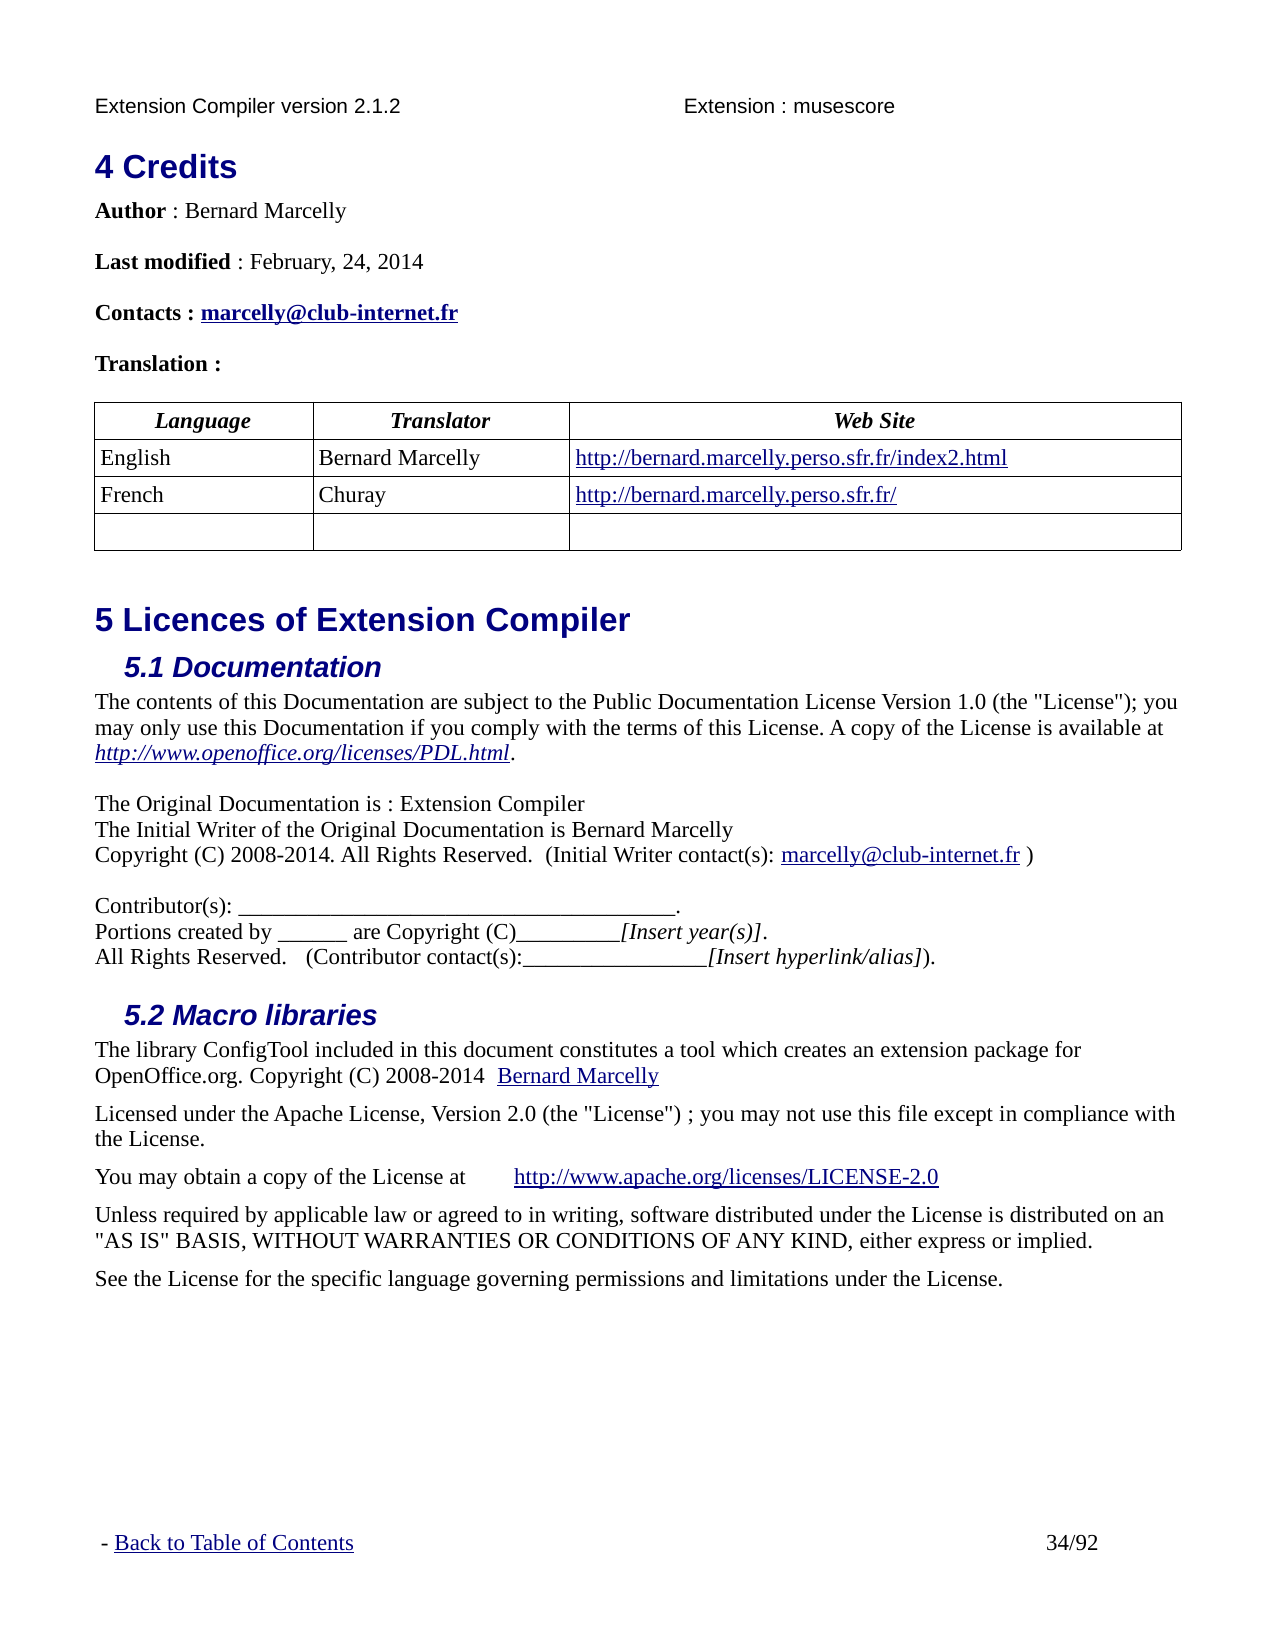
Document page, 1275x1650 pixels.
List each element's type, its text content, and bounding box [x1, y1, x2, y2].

text Copyright (C) 2008-2014. All Rights Reserved. (Initial Writer contact(s): marcelly@club-internet.fr ) [94, 842, 1181, 868]
table_header Translator [314, 403, 569, 439]
table_cell [314, 514, 569, 550]
table_cell [95, 514, 313, 550]
text The Initial Writer of the Original Documentation is Bernard Marcelly [94, 817, 1181, 842]
text The Original Documentation is : Extension Compiler [94, 791, 1181, 817]
text Licensed under the Apache License, Version 2.0 (the "License") ; you may not use this file except in compliance with the License. [94, 1101, 1181, 1152]
text All Rights Reserved. (Contributor contact(s):________________[Insert hyperlink/alias]). [94, 944, 1181, 970]
table_cell French [95, 477, 313, 513]
subtitle Documentation [124, 651, 1181, 683]
text You may obtain a copy of the License at http://www.apache.org/licenses/LICENSE-2.0 [94, 1164, 1181, 1190]
table_cell http://bernard.marcelly.perso.sfr.fr/ [570, 477, 1181, 513]
text The contents of this Documentation are subject to the Public Documentation License Version 1.0 (the "License"); you may only use this Documentation if you comply with the terms of this License. A copy of the License is available at http://www.openoffice.org/licenses/PDL.html. [94, 689, 1181, 766]
table_header Web Site [570, 403, 1181, 439]
text The library ConfigTool included in this document constitutes a tool which creates an extension package for OpenOffice.org. Copyright (C) 2008-2014 Bernard Marcelly [94, 1037, 1181, 1088]
table_cell Bernard Marcelly [314, 440, 569, 476]
table_cell http://bernard.marcelly.perso.sfr.fr/index2.html [570, 440, 1181, 476]
table_cell Churay [314, 477, 569, 513]
subtitle Macro libraries [124, 999, 1181, 1031]
text Author : Bernard Marcelly [94, 197, 1181, 223]
text Last modified : February, 24, 2014 [94, 248, 1181, 274]
table_cell [570, 514, 1181, 550]
text Unless required by applicable law or agreed to in writing, software distributed under the License is distributed on an "AS IS" BASIS, WITHOUT WARRANTIES OR CONDITIONS OF ANY KIND, either express or implied. [94, 1202, 1181, 1253]
text Translation : [94, 351, 1181, 376]
subtitle Credits [94, 147, 1181, 185]
text See the License for the specific language governing permissions and limitations under the License. [94, 1266, 1181, 1291]
text Portions created by ______ are Copyright (C)_________[Insert year(s)]. [94, 919, 1181, 944]
table_cell English [95, 440, 313, 476]
text Contributor(s): ______________________________________. [94, 893, 1181, 919]
text Contacts : marcelly@club-internet.fr [94, 299, 1181, 325]
table_header Language [95, 403, 313, 439]
subtitle Licences of Extension Compiler [94, 601, 1181, 638]
